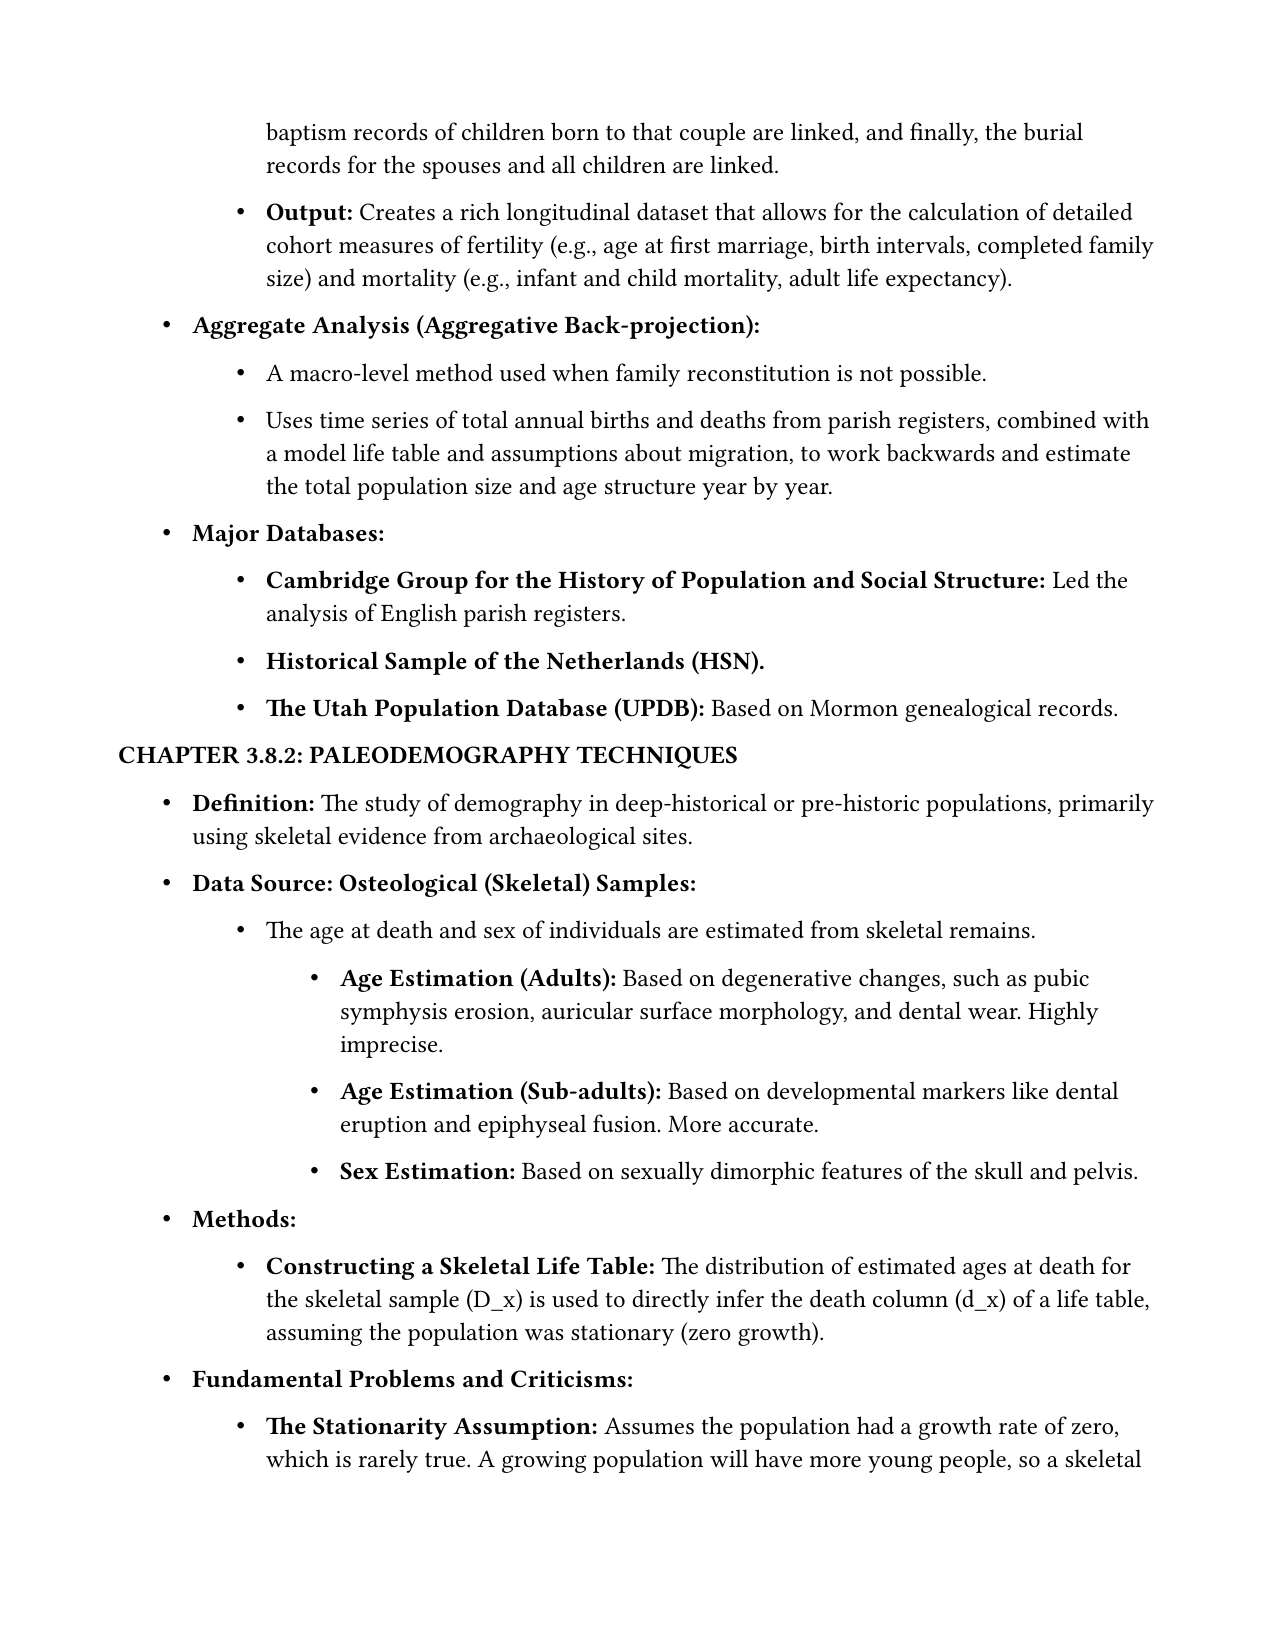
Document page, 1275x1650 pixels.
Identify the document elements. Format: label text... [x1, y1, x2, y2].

list Constructing a Skeletal Life Table: The distribution of estimated ages at death for the skeletal sample (D_x) is used to directly infer the death column (d_x) of a life table, assuming the population was stationary (zero growth). [236, 1252, 1157, 1346]
list Age Estimation (Sub-adults): Based on developmental markers like dental eruption and epiphyseal fusion. More accurate. [310, 1077, 1157, 1138]
list Age Estimation (Adults): Based on degenerative changes, such as pubic symphysis erosion, auricular surface morphology, and dental wear. Highly imprecise. [310, 964, 1157, 1058]
list Major Databases: [162, 519, 1157, 548]
text CHAPTER 3.8.2: PALEODEMOGRAPHY TECHNIQUES [118, 742, 1157, 770]
list The Stationarity Assumption: Assumes the population had a growth rate of zero, which is rarely true. A growing population will have more young people, so a skeletal [236, 1412, 1157, 1474]
list The Utah Population Database (UPDB): Based on Mormon genealogical records. [236, 694, 1157, 723]
list Cambridge Group for the History of Population and Social Structure: Led the analysis of English parish registers. [236, 567, 1157, 628]
list Uses time series of total annual births and deaths from parish registers, combined with a model life table and assumptions about migration, to work backwards and estimate the total population size and age structure year by year. [236, 406, 1157, 500]
list Definition: The study of demography in deep-historical or pre-historic populations, primarily using skeletal evidence from archaeological sites. [162, 789, 1157, 850]
list Methods: [162, 1204, 1157, 1233]
list Historical Sample of the Netherlands (HSN). [236, 647, 1157, 675]
list Data Source: Osteological (Skeletal) Samples: [162, 869, 1157, 898]
list The age at death and sex of individuals are estimated from skeletal remains. [236, 917, 1157, 945]
list baptism records of children born to that couple are linked, and finally, the burial records for the spouses and all children are linked. [236, 118, 1157, 179]
list Sex Estimation: Based on sexually dimorphic features of the skull and pelvis. [310, 1157, 1157, 1186]
list A macro-level method used when family reconstitution is not possible. [236, 359, 1157, 387]
list Aggregate Analysis (Aggregative Back-projection): [162, 311, 1157, 340]
list Output: Creates a rich longitudinal dataset that allows for the calculation of detailed cohort measures of fertility (e.g., age at first marriage, birth intervals, completed family size) and mortality (e.g., infant and child mortality, adult life expectancy). [236, 198, 1157, 292]
list Fundamental Problems and Criticisms: [162, 1365, 1157, 1393]
